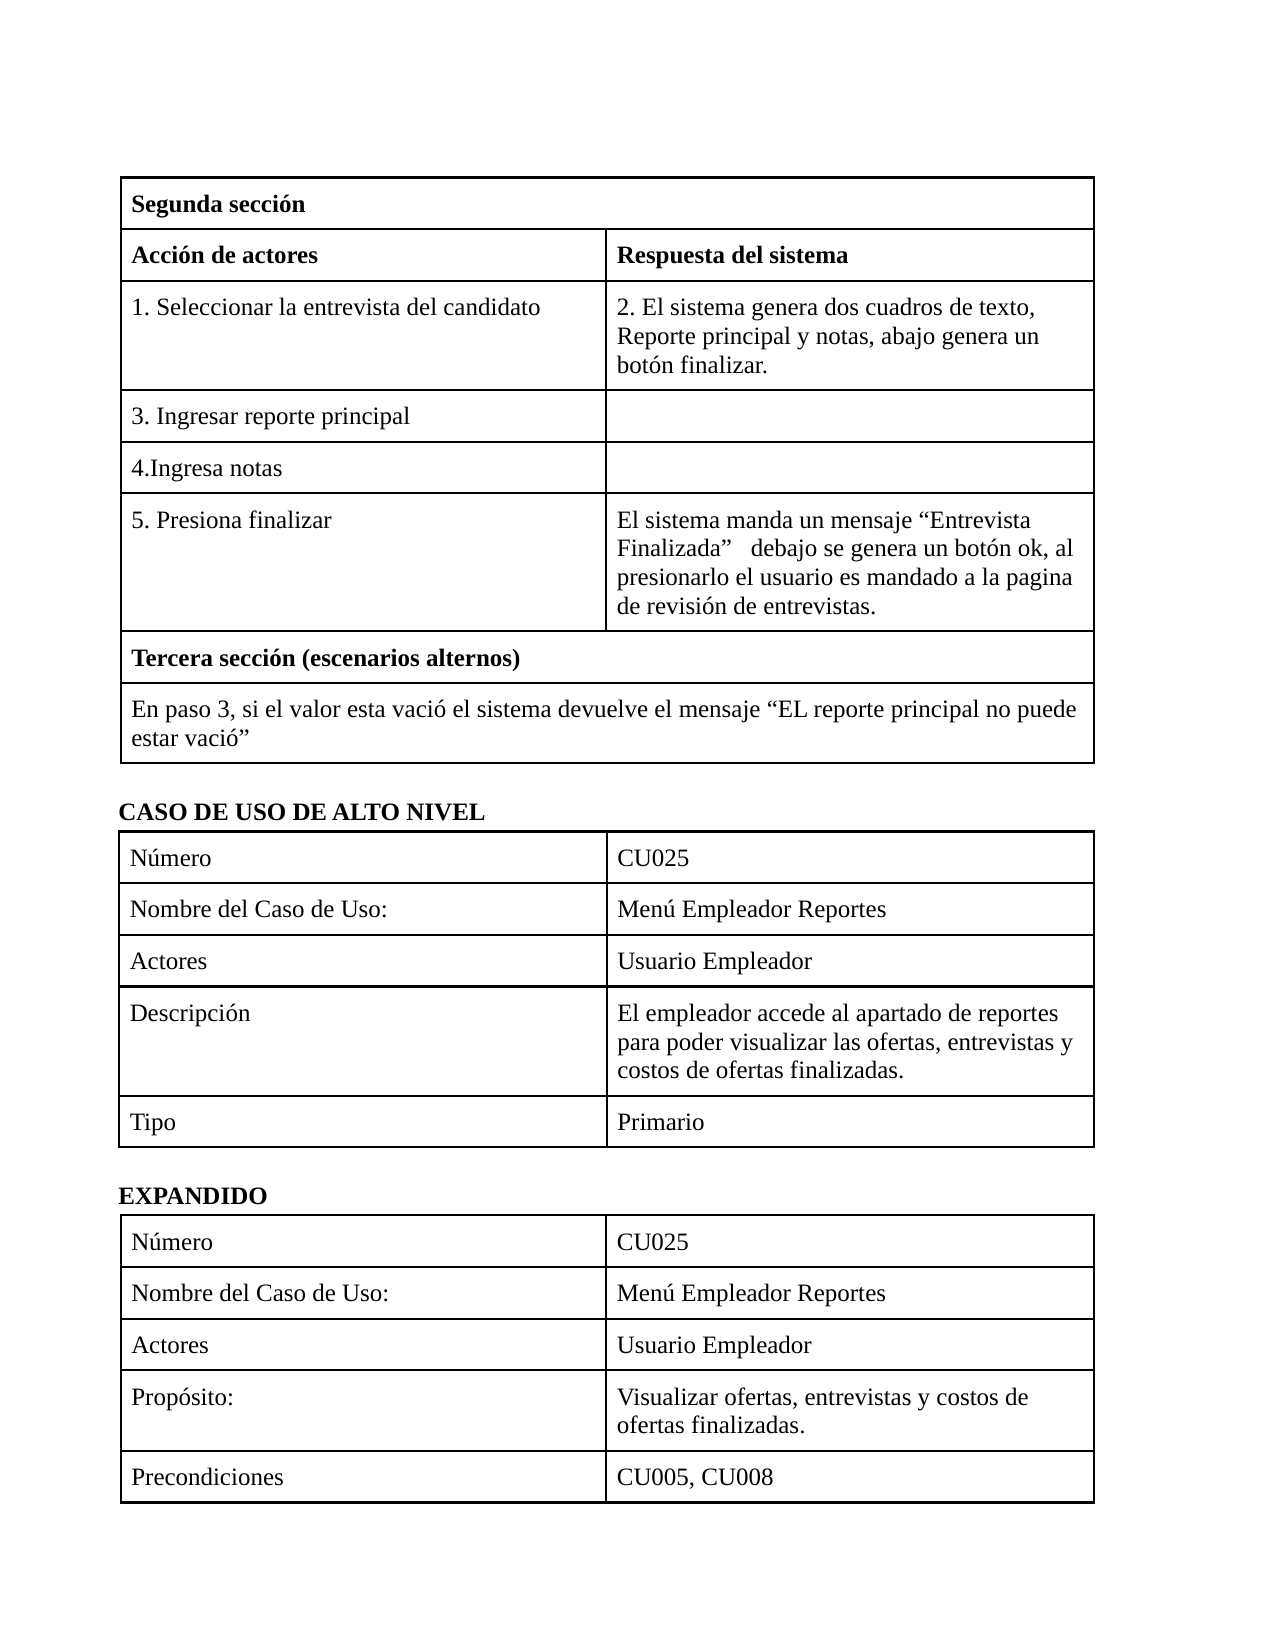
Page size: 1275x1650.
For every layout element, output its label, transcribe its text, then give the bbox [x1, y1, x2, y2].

table_cell Respuesta del sistema [607, 230, 1093, 280]
table_cell [607, 391, 1093, 441]
table_cell Nombre del Caso de Uso: [120, 884, 606, 934]
table_cell El empleador accede al apartado de reportes para poder visualizar las ofertas, entrevistas y costos de ofertas finalizadas. [608, 988, 1093, 1094]
table_cell Segunda sección [122, 179, 1093, 228]
table_cell En paso 3, si el valor esta vació el sistema devuelve el mensaje “EL reporte principal no puede estar vació” [122, 684, 1093, 762]
table_header Número [120, 833, 606, 882]
table_cell Menú Empleador Reportes [608, 884, 1093, 934]
table_cell Propósito: [122, 1371, 605, 1450]
table_cell Primario [608, 1097, 1093, 1146]
table_cell Tercera sección (escenarios alternos) [122, 632, 1093, 682]
table_cell Visualizar ofertas, entrevistas y costos de ofertas finalizadas. [607, 1371, 1093, 1450]
table_cell Usuario Empleador [607, 1320, 1093, 1369]
table_header Número [122, 1216, 605, 1266]
table_cell Usuario Empleador [608, 936, 1093, 985]
table_cell 1. Seleccionar la entrevista del candidato [122, 282, 605, 389]
table_cell Descripción [120, 988, 606, 1094]
text EXPANDIDO [118, 1181, 1157, 1210]
table_header CU025 [608, 833, 1093, 882]
table_cell El sistema manda un mensaje “Entrevista Finalizada” debajo se genera un botón ok, al presionarlo el usuario es mandado a la pagina de revisión de entrevistas. [607, 494, 1093, 630]
table_cell 5. Presiona finalizar [122, 494, 605, 630]
table_cell 2. El sistema genera dos cuadros de texto, Reporte principal y notas, abajo genera un botón finalizar. [607, 282, 1093, 389]
table_cell Tipo [120, 1097, 606, 1146]
table_cell [607, 443, 1093, 492]
table_cell 4.Ingresa notas [122, 443, 605, 492]
table_header CU025 [607, 1216, 1093, 1266]
table_cell Acción de actores [122, 230, 605, 280]
table_cell Precondiciones [122, 1452, 605, 1501]
table_cell Menú Empleador Reportes [607, 1268, 1093, 1318]
table_cell Nombre del Caso de Uso: [122, 1268, 605, 1318]
table_cell Actores [122, 1320, 605, 1369]
text CASO DE USO DE ALTO NIVEL [118, 797, 1157, 826]
table_cell Actores [120, 936, 606, 985]
table_cell CU005, CU008 [607, 1452, 1093, 1501]
table_cell 3. Ingresar reporte principal [122, 391, 605, 441]
